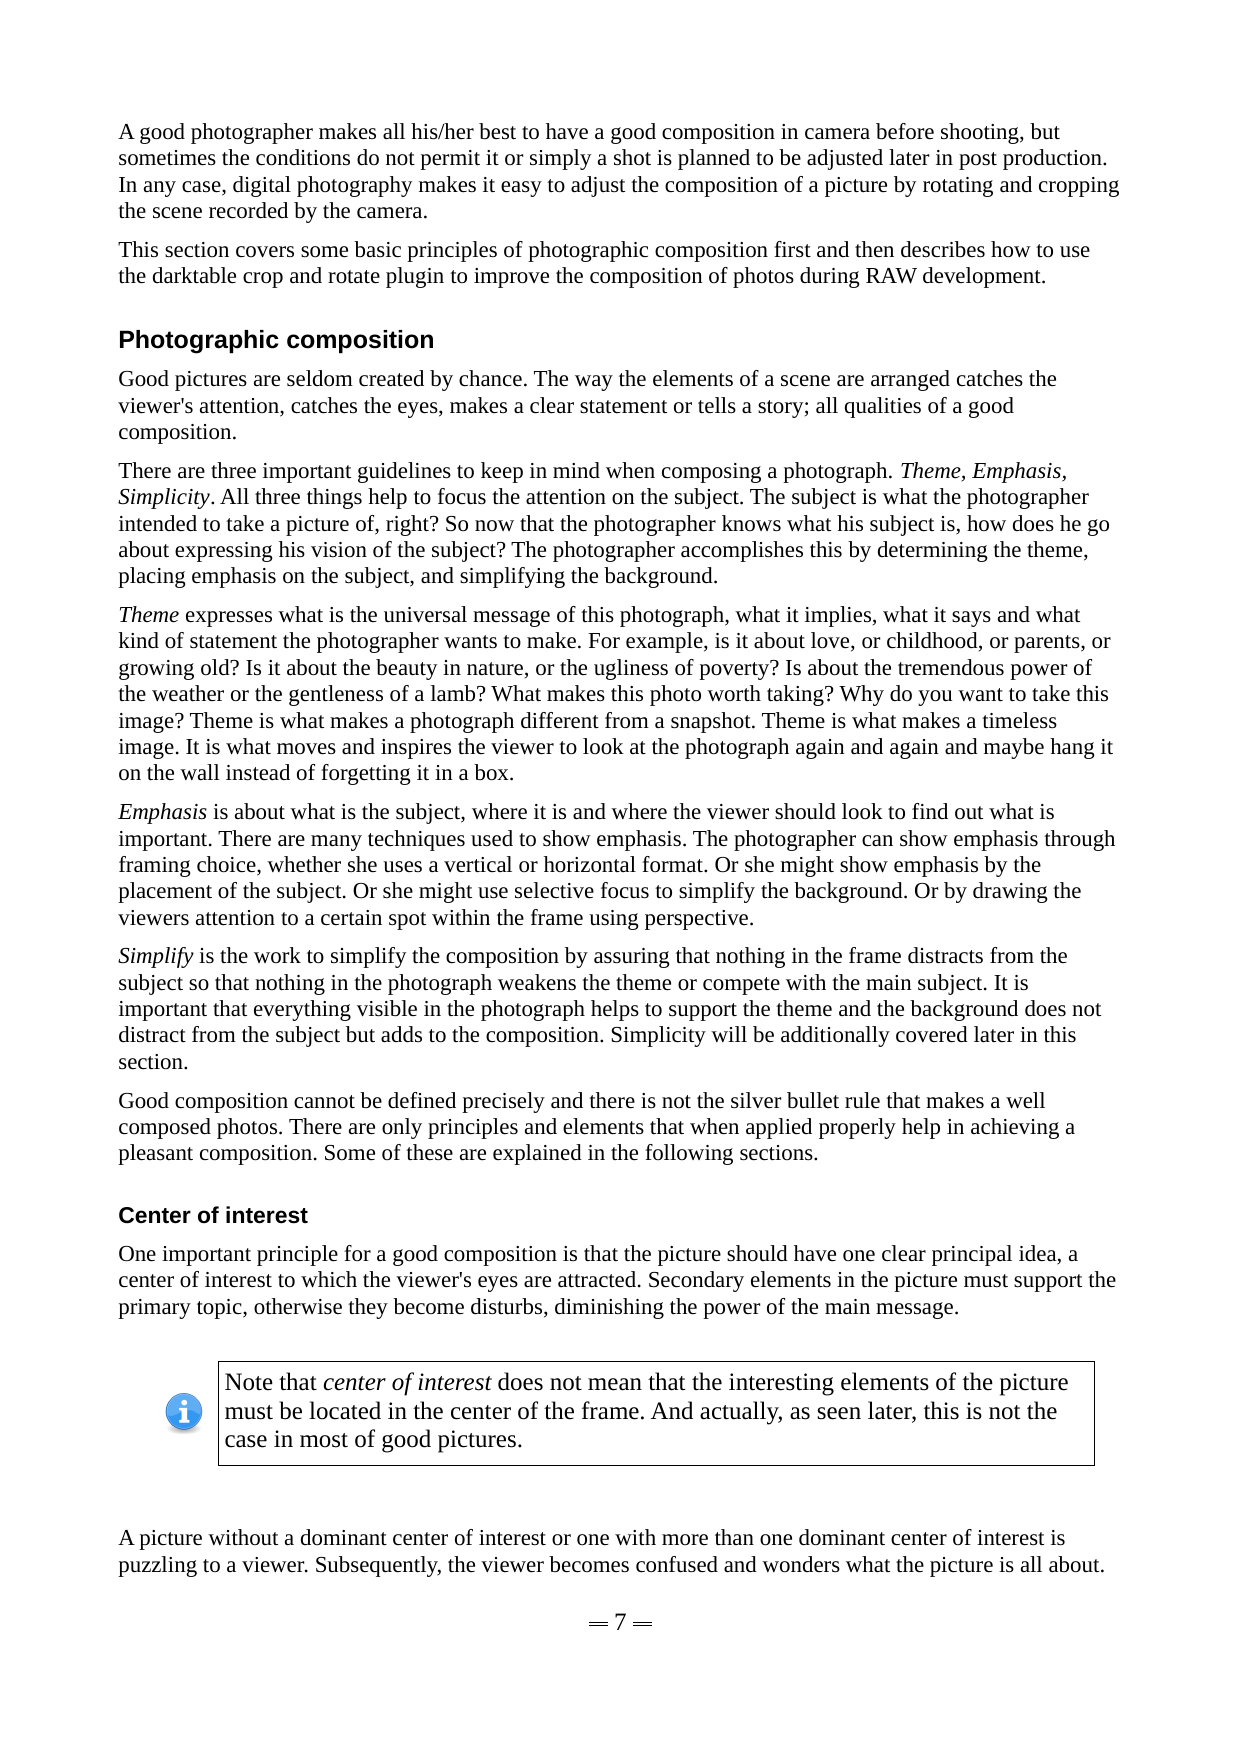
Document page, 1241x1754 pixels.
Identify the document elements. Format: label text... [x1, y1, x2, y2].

text Good composition cannot be defined precisely and there is not the silver bullet rule that makes a well composed photos. There are only principles and elements that when applied properly help in achieving a pleasant composition. Some of these are explained in the following sections. [118, 1087, 1122, 1166]
subtitle Photographic composition [118, 325, 1122, 354]
picture [163, 1393, 204, 1434]
text Emphasis is about what is the subject, where it is and where the viewer should look to find out what is important. There are many techniques used to show emphasis. The photographer can show emphasis through framing choice, whether she uses a vertical or horizontal format. Or she might show emphasis by the placement of the subject. Or she might use selective focus to simplify the background. Or by drawing the viewers attention to a certain spot within the frame using perspective. [118, 798, 1122, 930]
text A good photographer makes all his/her best to have a good composition in camera before shooting, but sometimes the conditions do not permit it or simply a shot is planned to be adjusted later in post production. In any case, digital photography makes it easy to adjust the composition of a picture by rotating and cropping the scene recorded by the camera. [118, 118, 1122, 223]
text This section covers some basic principles of photographic composition first and then describes how to use the darktable crop and rotate plugin to improve the composition of photos during RAW development. [118, 236, 1122, 289]
subtitle Center of interest [118, 1202, 1122, 1228]
text A picture without a dominant center of interest or one with more than one dominant center of interest is puzzling to a viewer. Subsequently, the viewer becomes confused and wonders what the picture is all about. [118, 1524, 1122, 1577]
table_header Note that center of interest does not mean that the interesting elements of the picture must be located in the center of the frame. And actually, as seen later, this is not the case in most of good pictures. [219, 1362, 1094, 1465]
text Good pictures are seldom created by chance. The way the elements of a scene are arranged catches the viewer's attention, catches the eyes, makes a clear statement or tells a story; all qualities of a good composition. [118, 365, 1122, 444]
text There are three important guidelines to keep in mind when composing a photograph. Theme, Emphasis, Simplicity. All three things help to focus the attention on the subject. The subject is what the photographer intended to take a picture of, right? So now that the photographer knows what his subject is, how does he go about expressing his vision of the subject? The photographer accomplishes this by determining the theme, placing emphasis on the subject, and simplifying the background. [118, 457, 1122, 589]
table_header [149, 1361, 218, 1465]
text One important principle for a good composition is that the picture should have one clear principal idea, a center of interest to which the viewer's eyes are attracted. Secondary elements in the picture must support the primary topic, otherwise they become disturbs, diminishing the power of the main message. [118, 1240, 1122, 1319]
text Theme expresses what is the universal message of this photograph, what it implies, what it says and what kind of statement the photographer wants to make. For example, is it about love, or childhood, or parents, or growing old? Is it about the beauty in nature, or the ugliness of poverty? Is about the tremendous power of the weather or the gentleness of a lamb? What makes this photo worth taking? Why do you want to take this image? Theme is what makes a photograph different from a snapshot. Theme is what makes a timeless image. It is what moves and inspires the viewer to look at the photograph again and again and maybe hang it on the wall instead of forgetting it in a box. [118, 601, 1122, 786]
text Simplify is the work to simplify the composition by assuring that nothing in the frame distracts from the subject so that nothing in the photograph weakens the theme or compete with the main subject. It is important that everything visible in the photograph helps to support the theme and the background does not distract from the subject but adds to the composition. Simplicity will be additionally covered later in this section. [118, 942, 1122, 1074]
